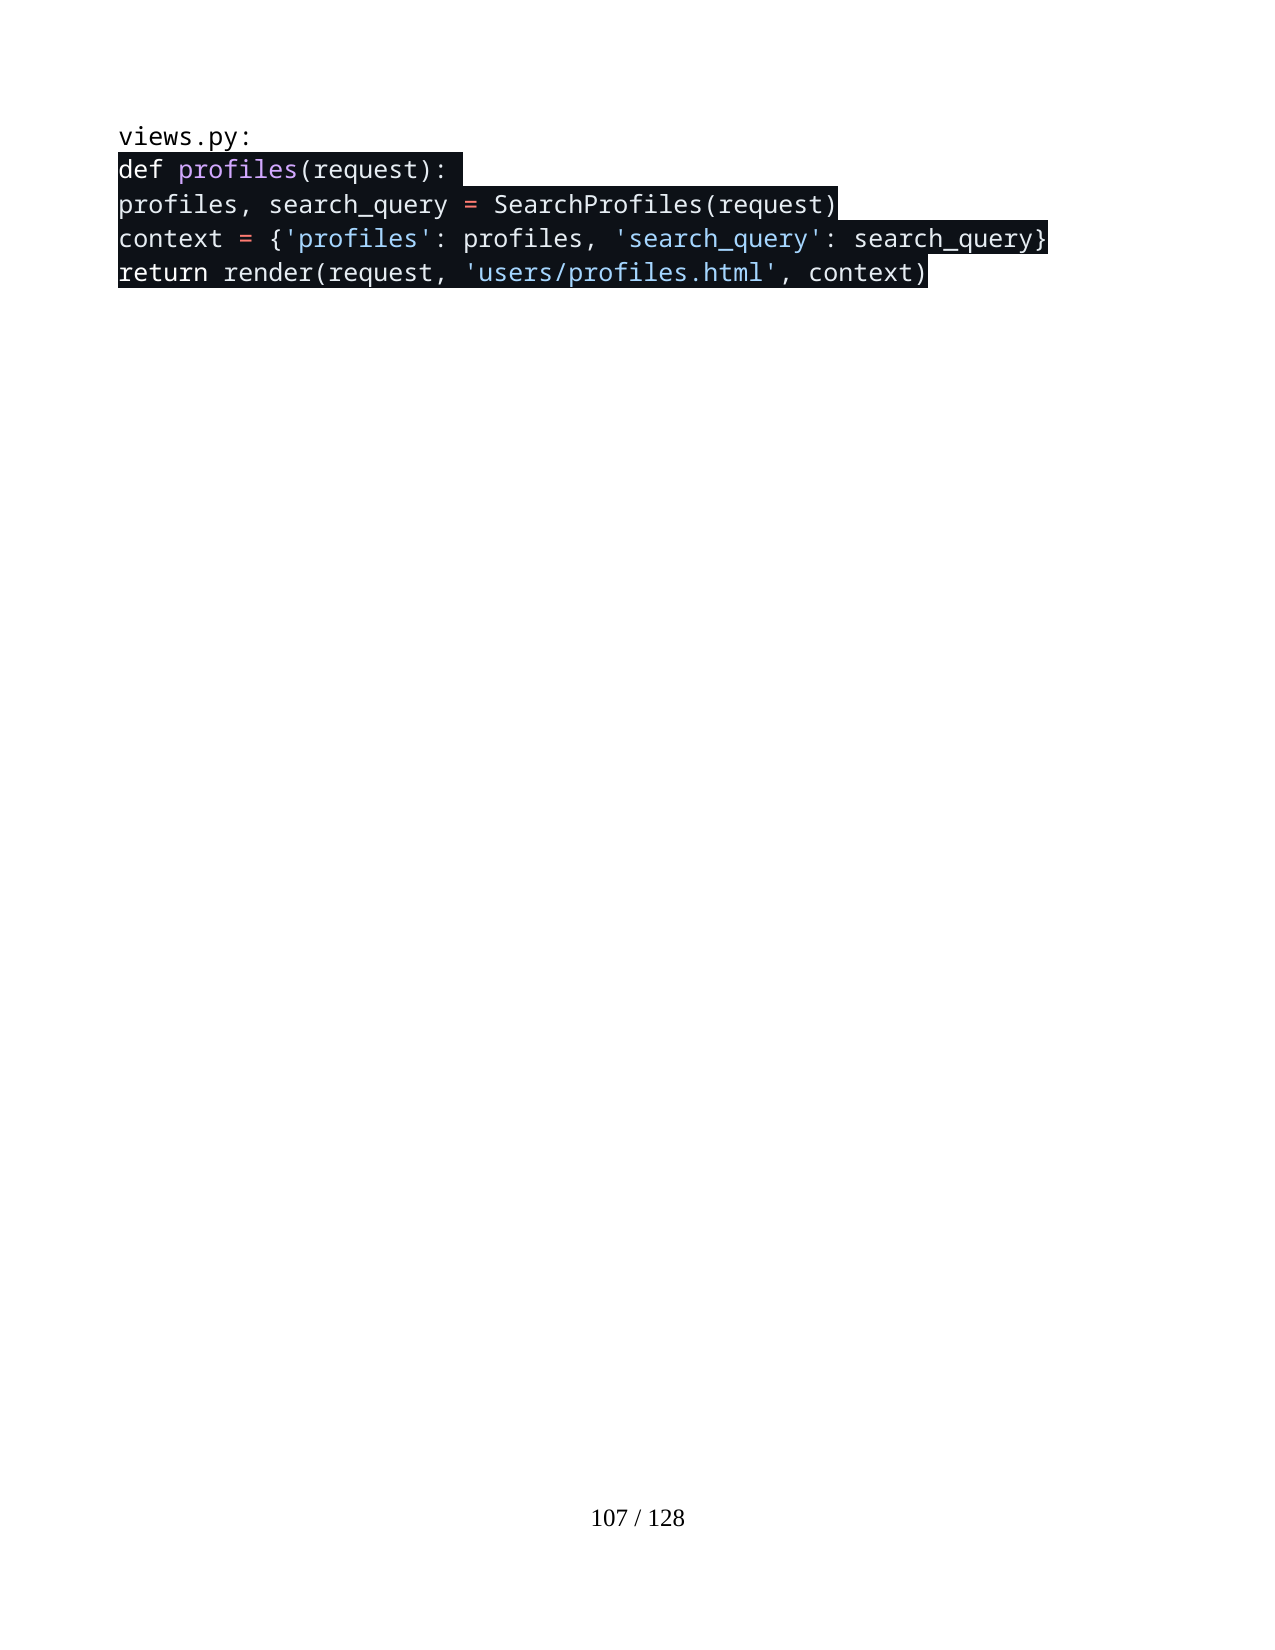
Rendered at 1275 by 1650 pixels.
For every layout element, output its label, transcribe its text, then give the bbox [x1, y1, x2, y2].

text views.py: [118, 118, 1157, 152]
text profiles, search_query = SearchProfiles(request) [118, 186, 1157, 220]
text context = {'profiles': profiles, 'search_query': search_query} [118, 220, 1157, 254]
text def profiles(request): [118, 152, 1157, 186]
text return render(request, 'users/profiles.html', context) [118, 254, 1157, 288]
